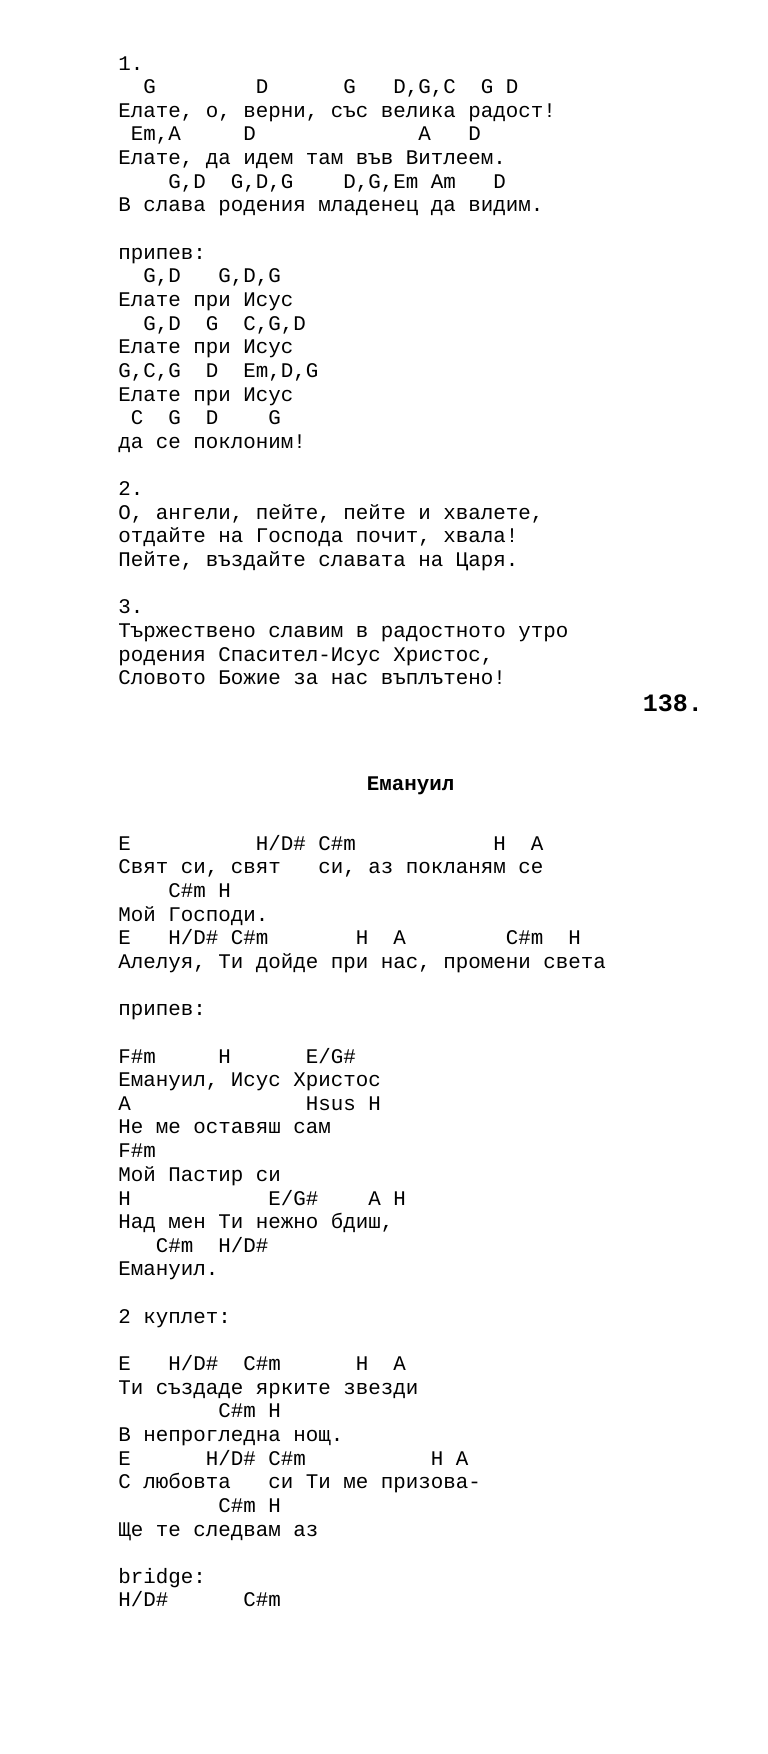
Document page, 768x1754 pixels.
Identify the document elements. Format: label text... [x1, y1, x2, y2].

text G,D G,D,G D,G,Em Am D [118, 171, 702, 194]
text Мой Пастир си [118, 1164, 702, 1187]
text Мой Господи. [118, 904, 702, 927]
text В слава родения младенец да видим. [118, 194, 702, 218]
text G,D G,D,G [118, 265, 702, 289]
text припев: [118, 998, 702, 1022]
text Елате при Исус [118, 383, 702, 407]
subtitle Емануил [118, 773, 702, 797]
text припев: [118, 242, 702, 265]
text Над мен Ти нежно бдиш, [118, 1211, 702, 1235]
text 2 куплет: [118, 1306, 702, 1329]
text 3. [118, 596, 702, 620]
text О, ангели, пейте, пейте и хвалете, [118, 502, 702, 525]
text bridge: [118, 1566, 702, 1589]
text Свят си, свят си, аз покланям се [118, 856, 702, 880]
text E H/D# C#m H A [118, 833, 702, 856]
text родения Спасител-Исус Христос, [118, 644, 702, 667]
text Е H/D# C#m H A [118, 1353, 702, 1377]
text Пейте, въздайте славата на Царя. [118, 549, 702, 573]
text C#m H/D# [118, 1235, 702, 1258]
text G D G D,G,C G D [118, 76, 702, 100]
text C#m H [118, 1495, 702, 1518]
text C G D G [118, 407, 702, 431]
text H/D# C#m [118, 1589, 702, 1613]
text Елате при Исус [118, 336, 702, 360]
text H E/G# A H [118, 1187, 702, 1211]
text Елате, о, верни, със велика радост! [118, 100, 702, 123]
text В непрогледна нощ. [118, 1424, 702, 1448]
text Словото Божие за нас въплътено! [118, 667, 702, 691]
text G,C,G D Em,D,G [118, 360, 702, 383]
text отдайте на Господа почит, хвала! [118, 525, 702, 549]
text Елате при Исус [118, 289, 702, 313]
text Емануил. [118, 1258, 702, 1282]
text Ти създаде ярките звезди [118, 1377, 702, 1400]
text Em,A D A D [118, 123, 702, 147]
text Алелуя, Ти дойде при нас, промени света [118, 951, 702, 975]
text С любовта си Ти ме призова- [118, 1471, 702, 1495]
text Не ме оставяш сам [118, 1117, 702, 1140]
text A Hsus H [118, 1093, 702, 1117]
text Е H/D# C#m H A [118, 1448, 702, 1471]
text F#m [118, 1140, 702, 1164]
text C#m H [118, 1400, 702, 1424]
text 1. [118, 52, 702, 76]
text Ще те следвам аз [118, 1518, 702, 1542]
text C#m H [118, 880, 702, 904]
text G,D G C,G,D [118, 313, 702, 336]
text F#m H E/G# [118, 1046, 702, 1069]
text Тържествено славим в радостното утро [118, 620, 702, 644]
text Е H/D# C#m H A C#m H [118, 927, 702, 951]
text да се поклоним! [118, 431, 702, 454]
text Елате, да идем там във Витлеем. [118, 147, 702, 171]
text Емануил, Исус Христос [118, 1069, 702, 1093]
text 2. [118, 478, 702, 502]
